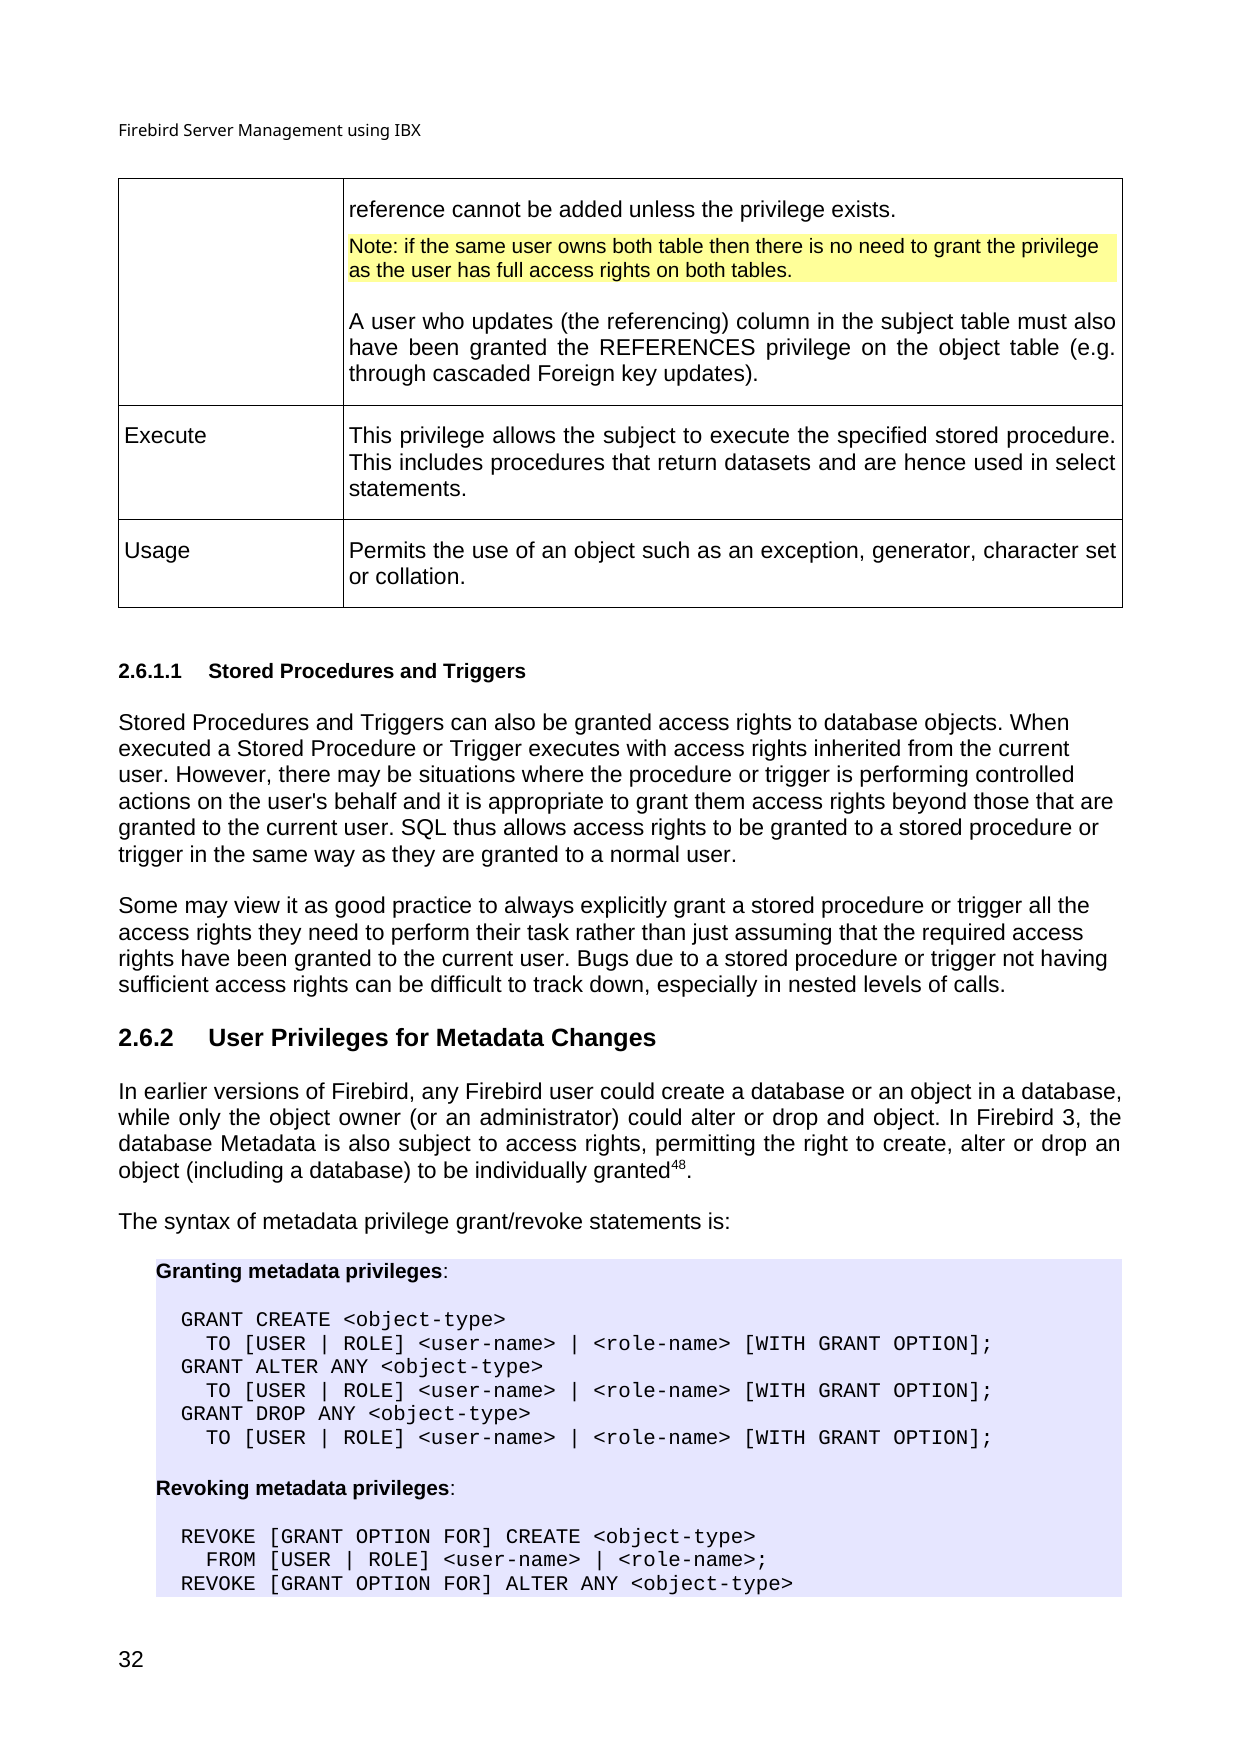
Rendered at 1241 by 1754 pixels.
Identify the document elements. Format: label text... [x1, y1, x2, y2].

subtitle Stored Procedures and Triggers [118, 659, 1122, 683]
table_cell This privilege allows the subject to execute the specified stored procedure. This includes procedures that return datasets and are hence used in select statements. [344, 406, 1122, 519]
text FROM [USER | ROLE] <user-name> | <role-name>; [156, 1549, 1122, 1573]
subtitle User Privileges for Metadata Changes [118, 1023, 1122, 1052]
text The syntax of metadata privilege grant/revoke statements is: [118, 1208, 1122, 1234]
text GRANT ALTER ANY <object-type> [156, 1356, 1122, 1380]
table_cell Execute [119, 406, 343, 519]
text Some may view it as good practice to always explicitly grant a stored procedure or trigger all the access rights they need to perform their task rather than just assuming that the required access rights have been granted to the current user. Bugs due to a stored procedure or trigger not having sufficient access rights can be difficult to track down, especially in nested levels of calls. [118, 892, 1122, 998]
text REVOKE [GRANT OPTION FOR] CREATE <object-type> [156, 1526, 1122, 1549]
text Revoking metadata privileges: [156, 1476, 1122, 1500]
text Stored Procedures and Triggers can also be granted access rights to database objects. When executed a Stored Procedure or Trigger executes with access rights inherited from the current user. However, there may be situations where the procedure or trigger is performing controlled actions on the user's behalf and it is appropriate to grant them access rights beyond those that are granted to the current user. SQL thus allows access rights to be granted to a stored procedure or trigger in the same way as they are granted to a normal user. [118, 709, 1122, 867]
table_cell [119, 179, 343, 404]
text Granting metadata privileges: [156, 1259, 1122, 1283]
text GRANT DROP ANY <object-type> [156, 1403, 1122, 1427]
text In earlier versions of Firebird, any Firebird user could create a database or an object in a database, while only the object owner (or an administrator) could alter or drop and object. In Firebird 3, the database Metadata is also subject to access rights, permitting the right to create, alter or drop an object (including a database) to be individually granted. [118, 1078, 1122, 1183]
table_cell Usage [119, 520, 343, 607]
table_cell reference cannot be added unless the privilege exists. Note: if the same user owns both table then there is no need to grant the privilege as the user has full access rights on both tables. A user who updates (the referencing) column in the subject table must also have been granted the REFERENCES privilege on the object table (e.g. through cascaded Foreign key updates). [344, 179, 1122, 404]
text GRANT CREATE <object-type> [156, 1309, 1122, 1332]
text TO [USER | ROLE] <user-name> | <role-name> [WITH GRANT OPTION]; [156, 1332, 1122, 1356]
text TO [USER | ROLE] <user-name> | <role-name> [WITH GRANT OPTION]; [156, 1380, 1122, 1403]
text REVOKE [GRANT OPTION FOR] ALTER ANY <object-type> [156, 1573, 1122, 1597]
table_cell Permits the use of an object such as an exception, generator, character set or collation. [344, 520, 1122, 607]
text TO [USER | ROLE] <user-name> | <role-name> [WITH GRANT OPTION]; [156, 1427, 1122, 1451]
